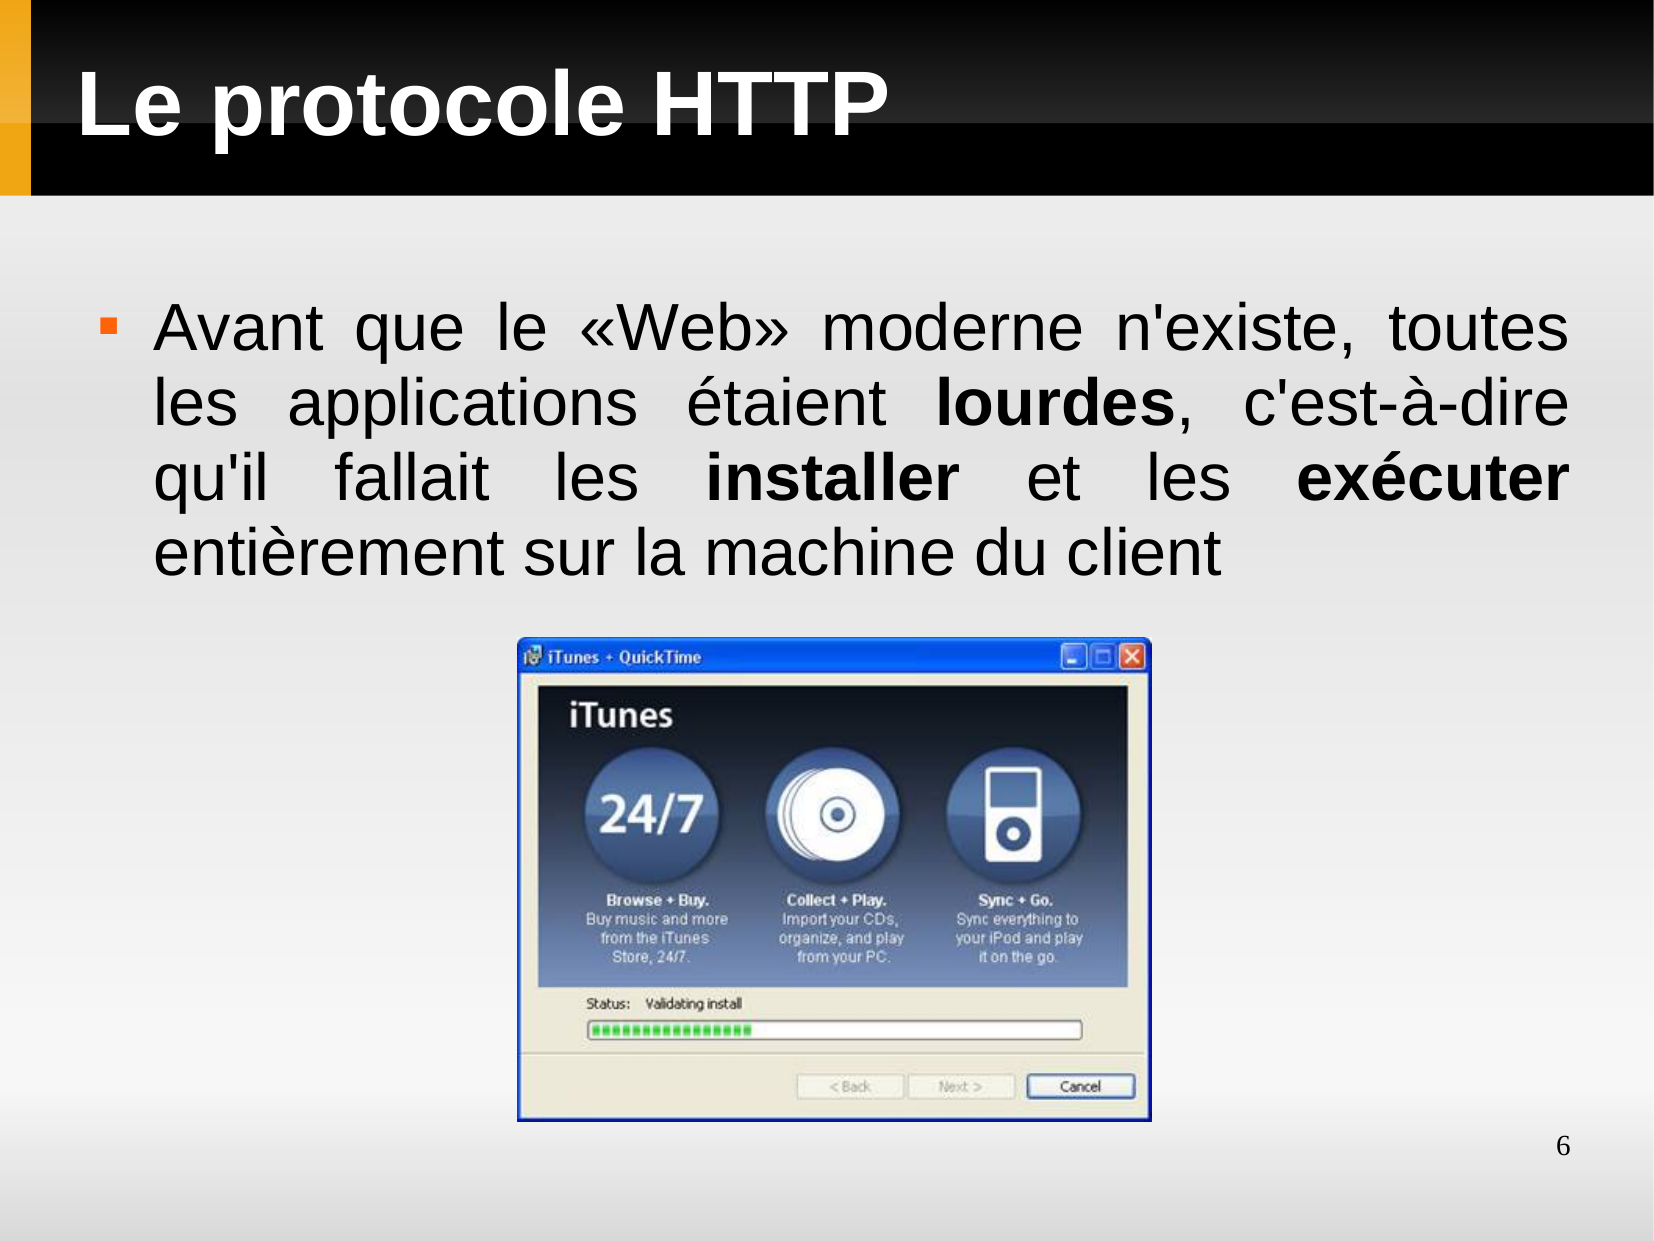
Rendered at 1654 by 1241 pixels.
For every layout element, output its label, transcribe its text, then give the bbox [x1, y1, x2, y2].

list Avant que le «Web» moderne n'existe, toutes les applications étaient lourdes, c'est-à-dire qu'il fallait les installer et les exécuter entièrement sur la machine du client [82, 290, 1571, 1109]
title Le protocole HTTP [76, 0, 1565, 208]
picture [0, 0, 1654, 1241]
